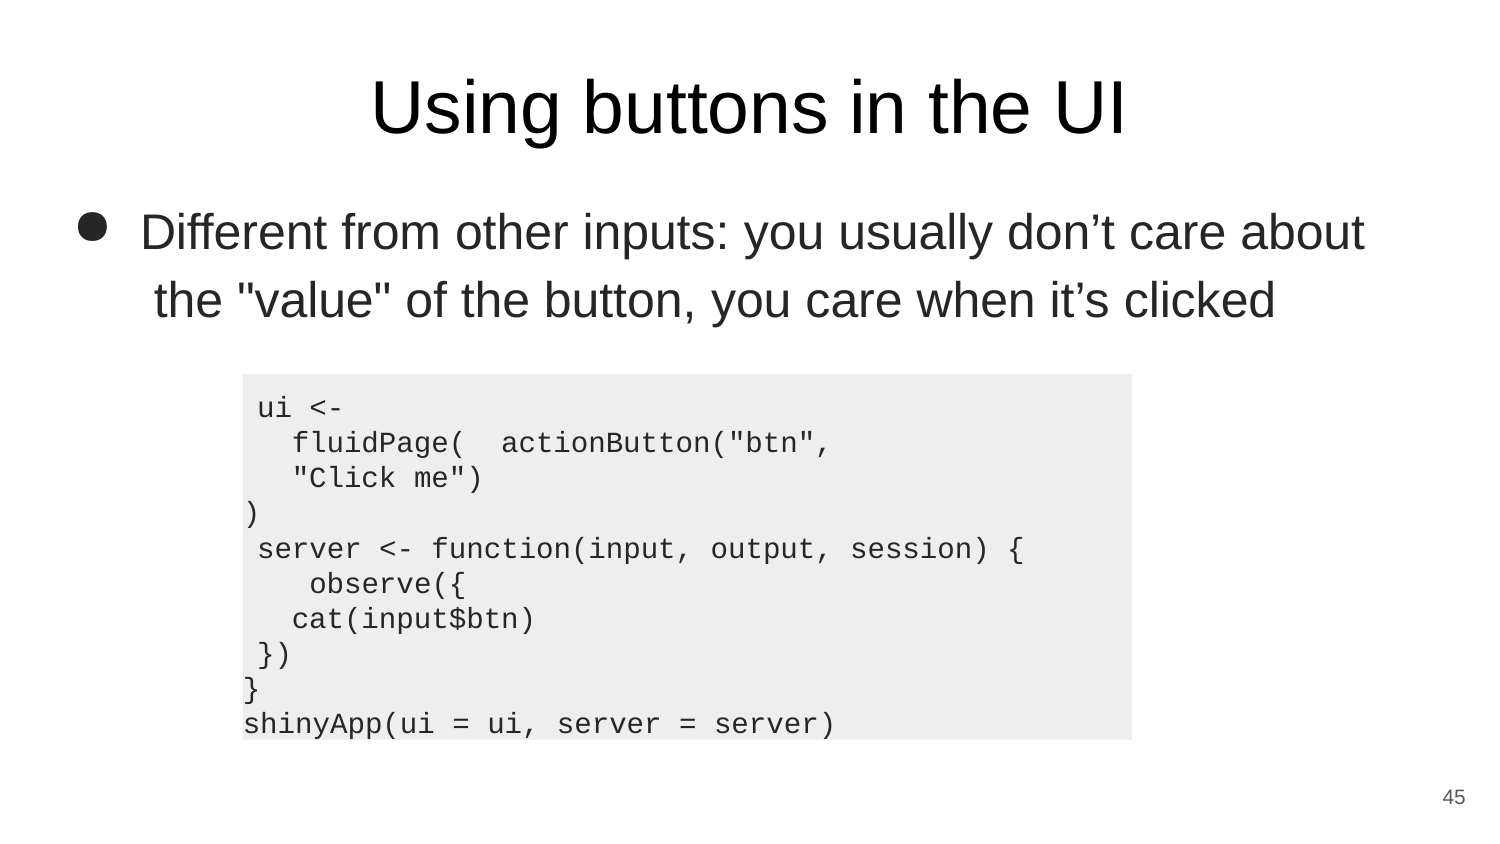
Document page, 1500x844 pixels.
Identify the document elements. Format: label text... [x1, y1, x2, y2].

text_box ui <- fluidPage( actionButton("btn", "Click me") ) server <- function(input, output, session) { observe({ cat(input$btn) }) } shinyApp(ui = ui, server = server) [242, 374, 1133, 740]
text_box Different from other inputs: you usually don’t care about the "value" of the button, you care when it’s clicked [70, 188, 1370, 328]
title Using buttons in the UI [368, 56, 1131, 188]
slide_number [1438, 783, 1470, 844]
